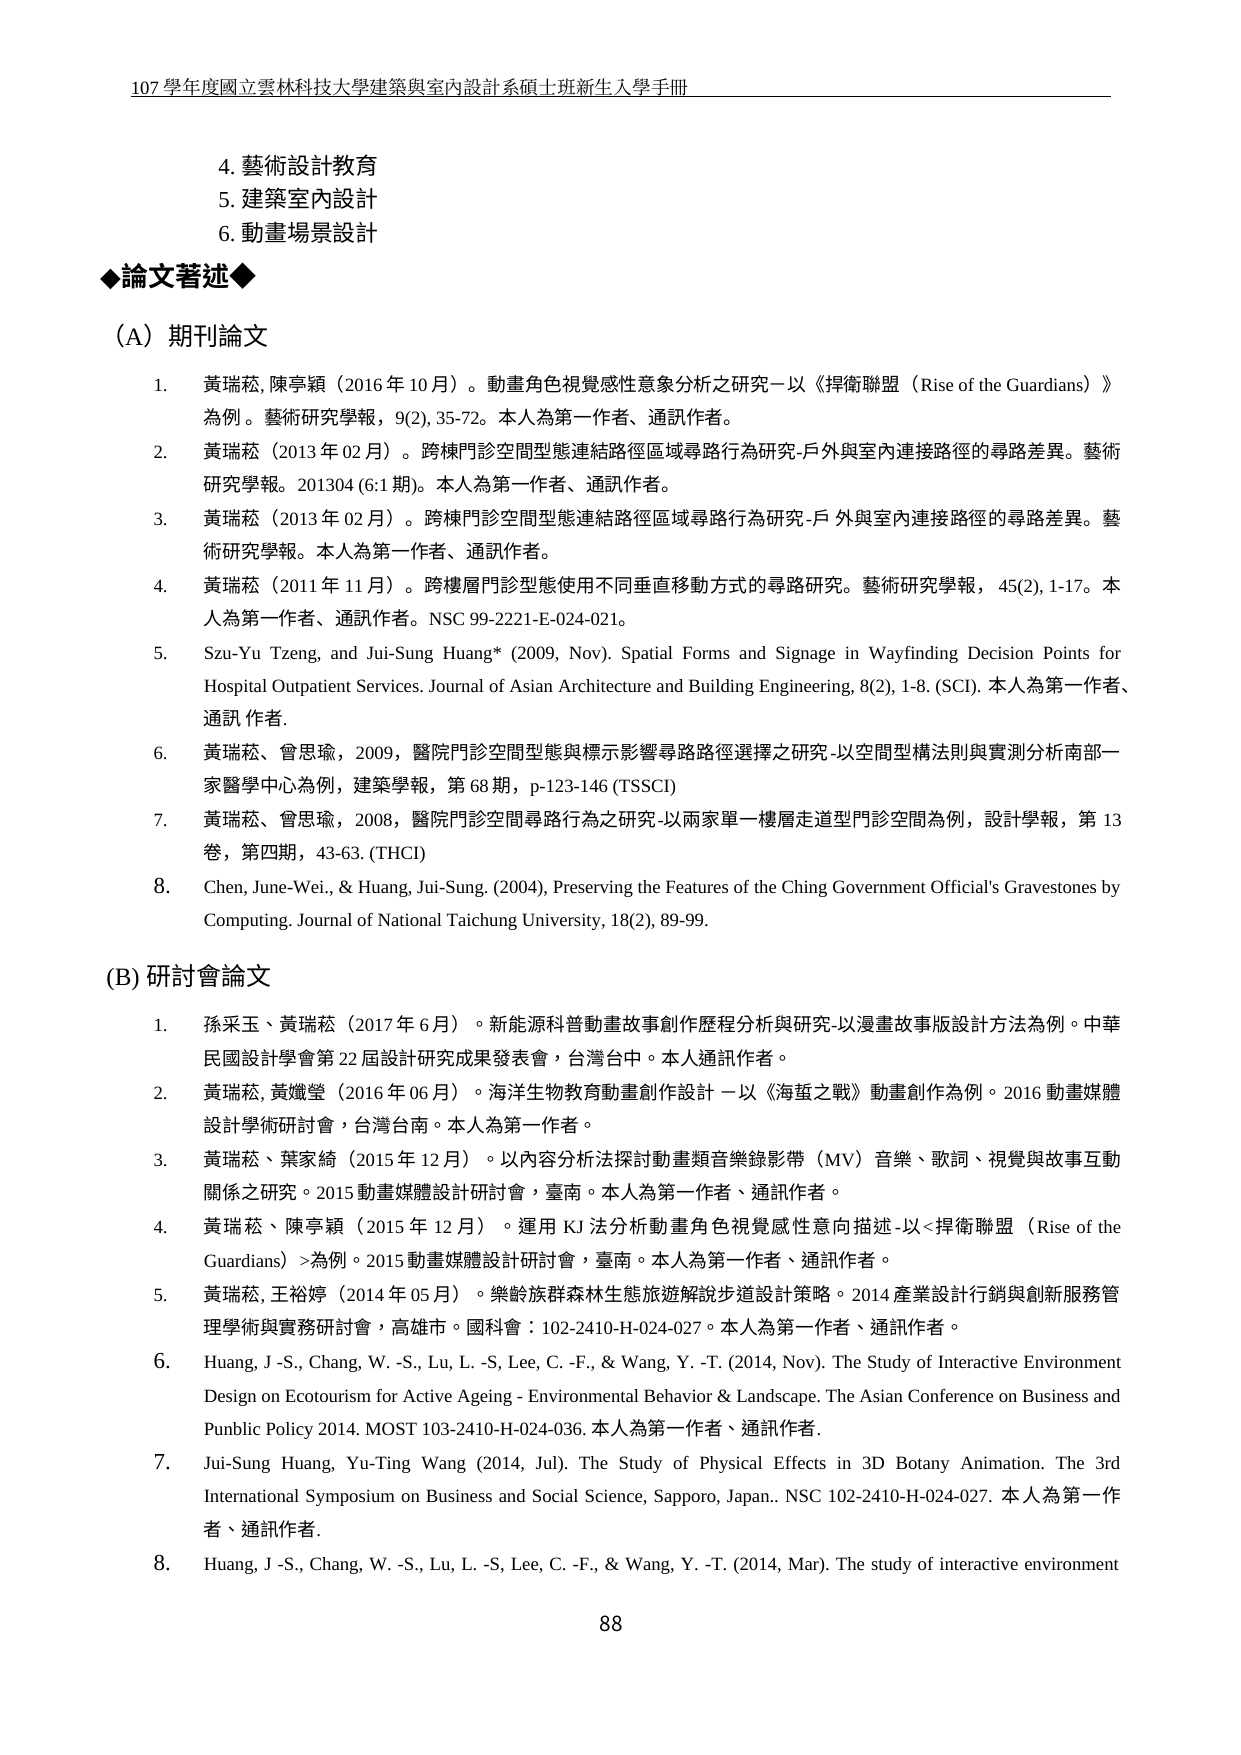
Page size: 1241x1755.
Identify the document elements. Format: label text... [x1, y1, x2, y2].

list Jui-Sung Huang, Yu-Ting Wang (2014, Jul). The Study of Physical Effects in 3D Botany Animation. The 3rd International Symposium on Business and Social Science, Sapporo, Japan.. NSC 102-2410-H-024-027. 本人為第一作者、通訊作者. [153, 1443, 1122, 1543]
list 黃瑞菘, 陳亭穎（2016年10月）。動畫角色視覺感性意象分析之研究－以《捍衛聯盟（Rise of the Guardians）》為例 。藝術研究學報，9(2), 35-72。本人為第一作者、通訊作者。 [153, 364, 1122, 431]
list 黃瑞菘（2013年02月）。跨棟門診空間型態連結路徑區域尋路行為研究-戶外與室內連接路徑的尋路差異。藝術研究學報。201304 (6:1期)。本人為第一作者、通訊作者。 [153, 432, 1122, 498]
text (B) 研討會論文 [100, 958, 1122, 992]
list 孫采玉、黃瑞菘（2017年6月）。新能源科普動畫故事創作歷程分析與研究-以漫畫故事版設計方法為例。中華民國設計學會第22屆設計研究成果發表會，台灣台中。本人通訊作者。 [153, 1005, 1122, 1072]
list Huang, J -S., Chang, W. -S., Lu, L. -S, Lee, C. -F., & Wang, Y. -T. (2014, Mar). The study of interactive environment [153, 1543, 1122, 1577]
list Chen, June-Wei., & Huang, Jui-Sung. (2004), Preserving the Features of the Ching Government Official's Gravestones by Computing. Journal of National Taichung University, 18(2), 89-99. [153, 867, 1122, 933]
text ◆論文著述◆ [100, 260, 1122, 293]
list Szu-Yu Tzeng, and Jui-Sung Huang* (2009, Nov). Spatial Forms and Signage in Wayfinding Decision Points for Hospital Outpatient Services. Journal of Asian Architecture and Building Engineering, 8(2), 1-8. (SCI). 本人為第一作者、通訊 作者. [153, 632, 1122, 732]
list Huang, J -S., Chang, W. -S., Lu, L. -S, Lee, C. -F., & Wang, Y. -T. (2014, Nov). The Study of Interactive Environment Design on Ecotourism for Active Ageing - Environmental Behavior & Landscape. The Asian Conference on Business and Punblic Policy 2014. MOST 103-2410-H-024-036. 本人為第一作者、通訊作者. [153, 1342, 1122, 1442]
list 黃瑞菘、陳亭穎（2015年12月）。運用KJ法分析動畫角色視覺感性意向描述-以<捍衛聯盟（Rise of the Guardians）>為例。2015動畫媒體設計研討會，臺南。本人為第一作者、通訊作者。 [153, 1207, 1122, 1274]
list 黃瑞菘（2013年02月）。跨棟門診空間型態連結路徑區域尋路行為研究-戶 外與室內連接路徑的尋路差異。藝術研究學報。本人為第一作者、通訊作者。 [153, 498, 1122, 565]
list 黃瑞菘、曾思瑜，2009，醫院門診空間型態與標示影響尋路路徑選擇之研究-以空間型構法則與實測分析南部一家醫學中心為例，建築學報，第68期，p-123-146 (TSSCI) [153, 733, 1122, 799]
list 黃瑞菘、曾思瑜，2008，醫院門診空間尋路行為之研究-以兩家單一樓層走道型門診空間為例，設計學報，第13卷，第四期，43-63. (THCI) [153, 800, 1122, 866]
text 4. 藝術設計教育 [100, 148, 1122, 181]
list 黃瑞菘（2011年11月）。跨樓層門診型態使用不同垂直移動方式的尋路研究。藝術研究學報，45(2), 1-17。本人為第一作者、通訊作者。NSC 99-2221-E-024-021。 [153, 566, 1122, 632]
text （A）期刊論文 [100, 318, 1122, 352]
list 黃瑞菘, 黃孅瑩（2016年06月）。海洋生物教育動畫創作設計 －以《海蜇之戰》動畫創作為例。2016 動畫媒體設計學術研討會，台灣台南。本人為第一作者。 [153, 1072, 1122, 1139]
list 黃瑞菘、葉家綺（2015年12月）。以內容分析法探討動畫類音樂錄影帶（MV）音樂、歌詞、視覺與故事互動關係之研究。2015動畫媒體設計研討會，臺南。本人為第一作者、通訊作者。 [153, 1140, 1122, 1206]
text 5. 建築室內設計 [100, 181, 1122, 214]
list 黃瑞菘, 王裕婷（2014年05月）。樂齡族群森林生態旅遊解說步道設計策略。2014產業設計行銷與創新服務管理學術與實務研討會，高雄市。國科會：102-2410-H-024-027。本人為第一作者、通訊作者。 [153, 1274, 1122, 1341]
text 6. 動畫場景設計 [100, 214, 1122, 248]
